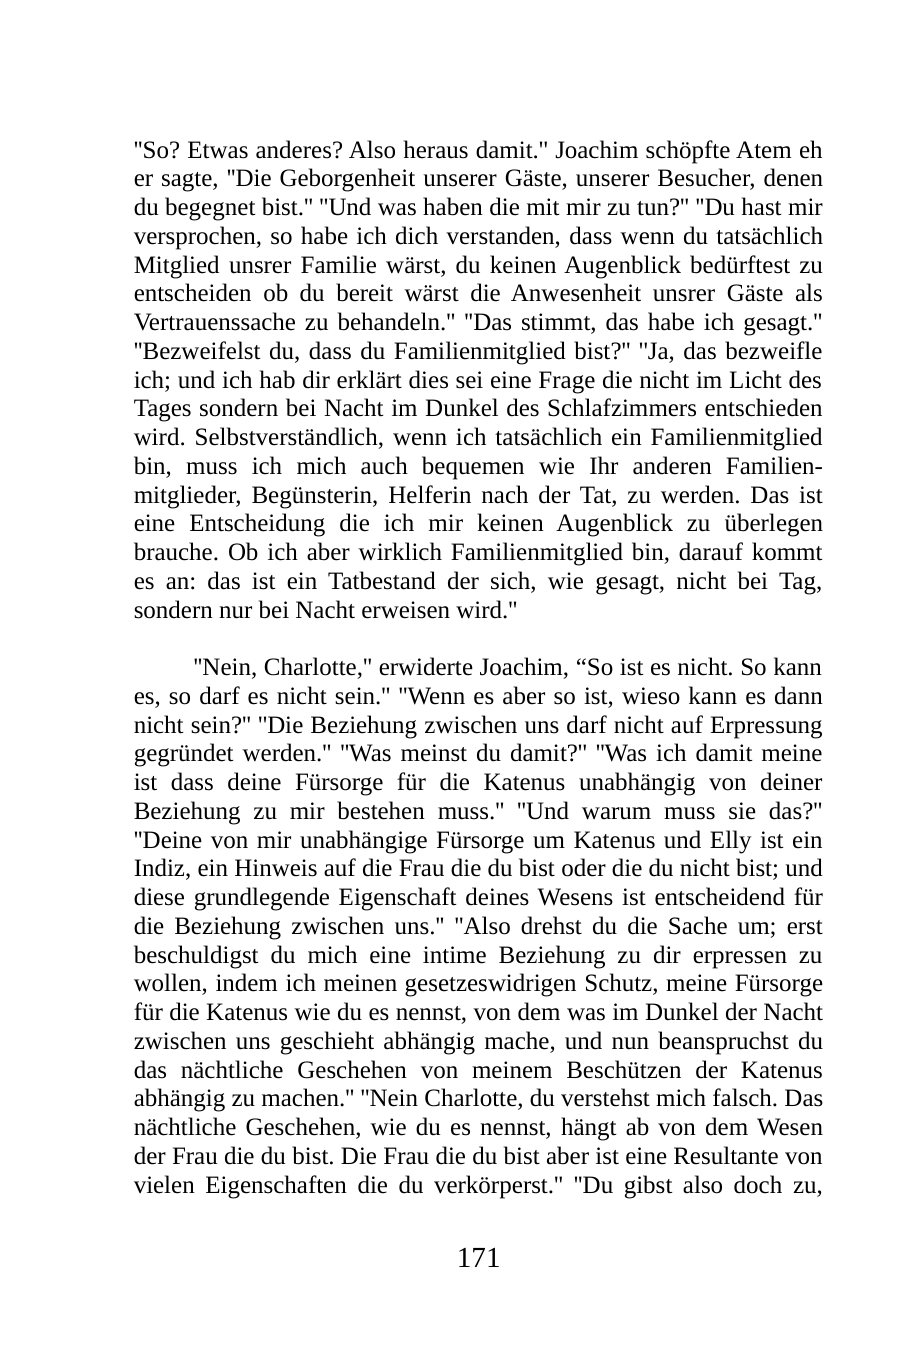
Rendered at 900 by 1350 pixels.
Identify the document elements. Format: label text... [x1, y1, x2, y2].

text ''So? Etwas anderes? Also heraus damit.'' Joachim schöpfte Atem eh er sagte, ''Die Geborgenheit unserer Gäste, unserer Besucher, denen du begegnet bist.'' ''Und was haben die mit mir zu tun?'' ''Du hast mir versprochen, so habe ich dich verstanden, dass wenn du tatsächlich Mitglied unsrer Familie wärst, du keinen Augenblick bedürftest zu entscheiden ob du bereit wärst die Anwesenheit unsrer Gäste als Vertrauenssache zu behandeln.'' ''Das stimmt, das habe ich gesagt.'' ''Bezweifelst du, dass du Familienmitglied bist?'' ''Ja, das bezweifle ich; und ich hab dir erklärt dies sei eine Frage die nicht im Licht des Tages sondern bei Nacht im Dunkel des Schlafzimmers entschieden wird. Selbstverständlich, wenn ich tatsächlich ein Familienmitglied bin, muss ich mich auch bequemen wie Ihr anderen Familien-mitglieder, Begünsterin, Helferin nach der Tat, zu werden. Das ist eine Entscheidung die ich mir keinen Augenblick zu überlegen brauche. Ob ich aber wirklich Familienmitglied bin, darauf kommt es an: das ist ein Tatbestand der sich, wie gesagt, nicht bei Tag, sondern nur bei Nacht erweisen wird.'' [133, 135, 823, 623]
text ''Nein, Charlotte,'' erwiderte Joachim, “So ist es nicht. So kann es, so darf es nicht sein.'' ''Wenn es aber so ist, wieso kann es dann nicht sein?'' ''Die Beziehung zwischen uns darf nicht auf Erpressung gegründet werden.'' ''Was meinst du damit?'' ''Was ich damit meine ist dass deine Fürsorge für die Katenus unabhängig von deiner Beziehung zu mir bestehen muss.'' ''Und warum muss sie das?'' ''Deine von mir unabhängige Fürsorge um Katenus und Elly ist ein Indiz, ein Hinweis auf die Frau die du bist oder die du nicht bist; und diese grundlegende Eigenschaft deines Wesens ist entscheidend für die Beziehung zwischen uns.'' ''Also drehst du die Sache um; erst beschuldigst du mich eine intime Beziehung zu dir erpressen zu wollen, indem ich meinen gesetzeswidrigen Schutz, meine Fürsorge für die Katenus wie du es nennst, von dem was im Dunkel der Nacht zwischen uns geschieht abhängig mache, und nun beanspruchst du das nächtliche Geschehen von meinem Beschützen der Katenus abhängig zu machen.'' ''Nein Charlotte, du verstehst mich falsch. Das nächtliche Geschehen, wie du es nennst, hängt ab von dem Wesen der Frau die du bist. Die Frau die du bist aber ist eine Resultante von vielen Eigenschaften die du verkörperst.'' ''Du gibst also doch zu, [133, 652, 823, 1198]
